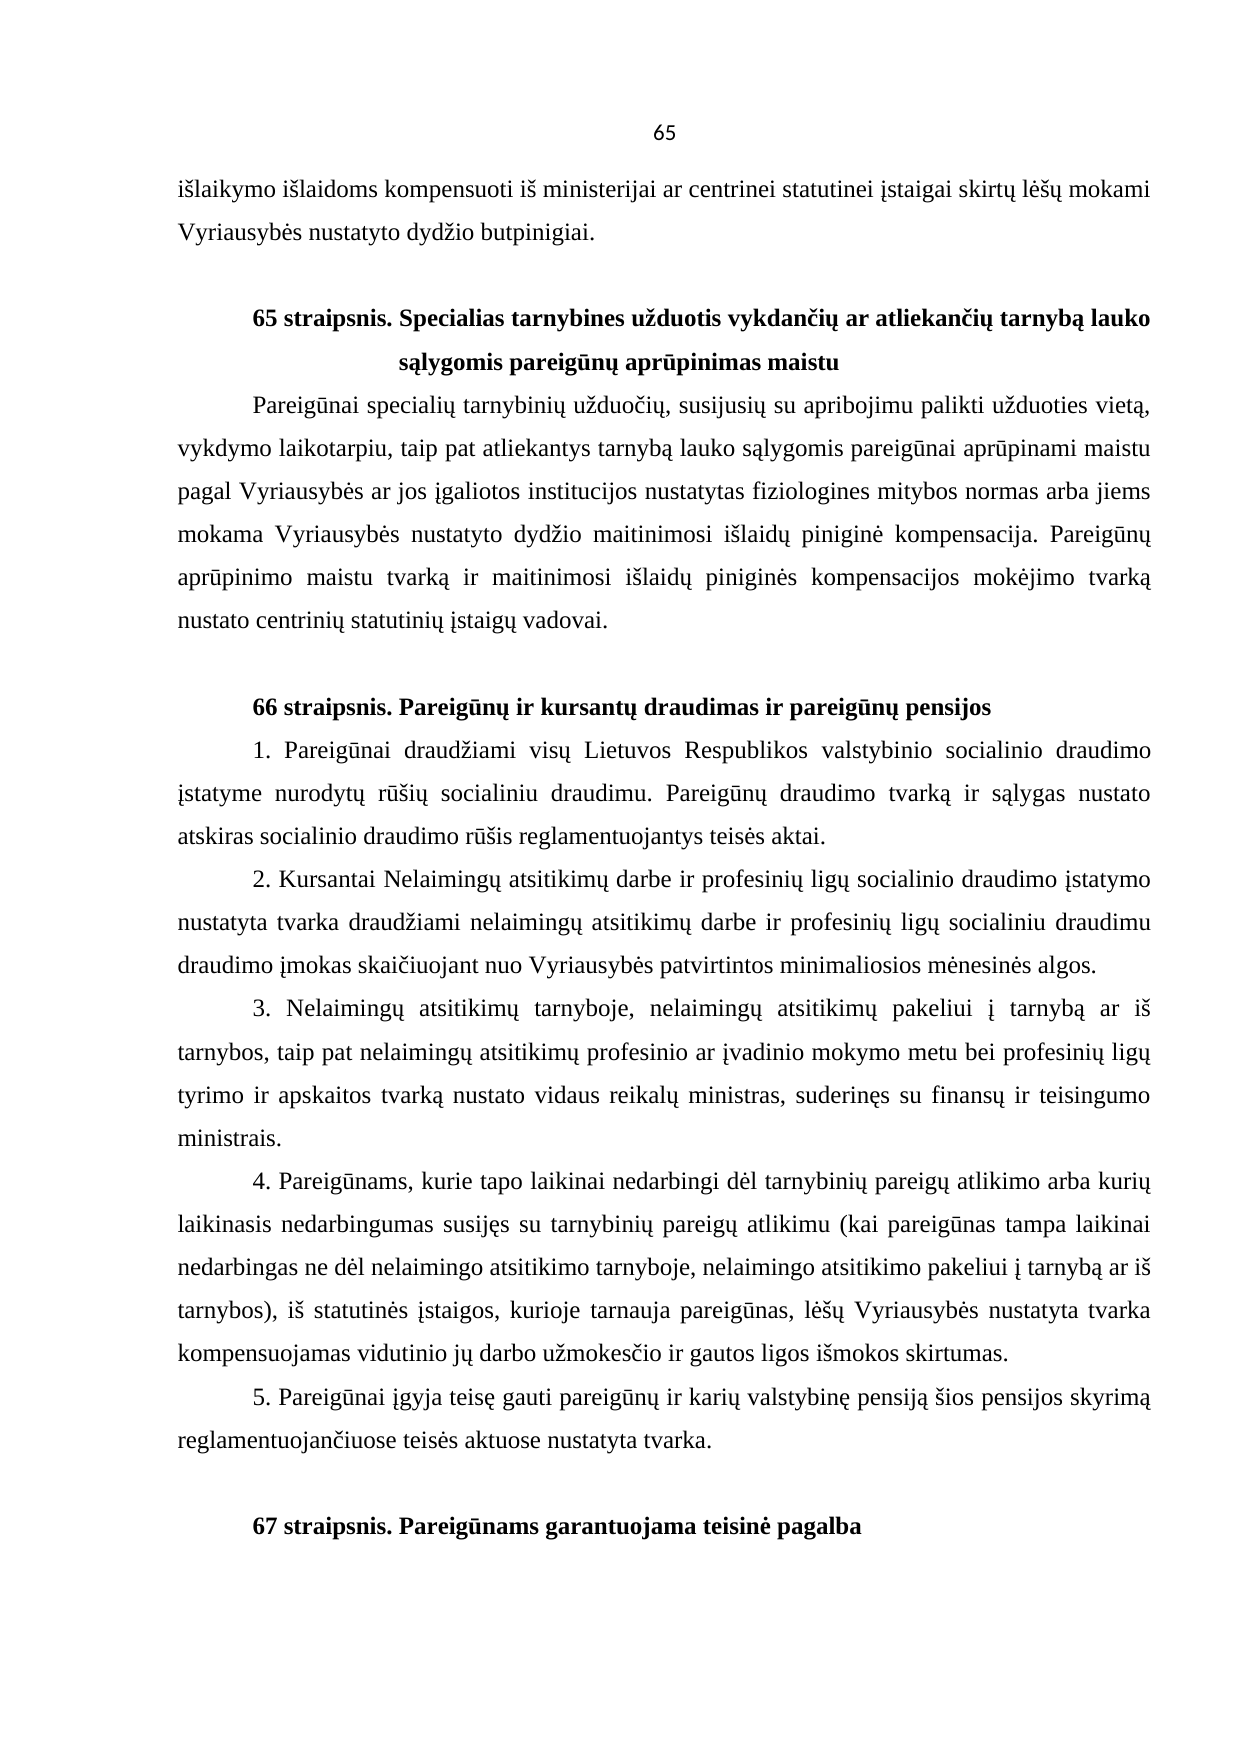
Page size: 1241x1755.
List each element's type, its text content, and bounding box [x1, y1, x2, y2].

text 65 straipsnis. Specialias tarnybines užduotis vykdančių ar atliekančių tarnybą lauko sąlygomis pareigūnų aprūpinimas maistu [252, 303, 1152, 375]
text išlaikymo išlaidoms kompensuoti iš ministerijai ar centrinei statutinei įstaigai skirtų lėšų mokami Vyriausybės nustatyto dydžio butpinigiai. [177, 174, 1152, 246]
text 2. Kursantai Nelaimingų atsitikimų darbe ir profesinių ligų socialinio draudimo įstatymo nustatyta tvarka draudžiami nelaimingų atsitikimų darbe ir profesinių ligų socialiniu draudimu draudimo įmokas skaičiuojant nuo Vyriausybės patvirtintos minimaliosios mėnesinės algos. [177, 864, 1152, 979]
text Pareigūnai specialių tarnybinių užduočių, susijusių su apribojimu palikti užduoties vietą, vykdymo laikotarpiu, taip pat atliekantys tarnybą lauko sąlygomis pareigūnai aprūpinami maistu pagal Vyriausybės ar jos įgaliotos institucijos nustatytas fiziologines mitybos normas arba jiems mokama Vyriausybės nustatyto dydžio maitinimosi išlaidų piniginė kompensacija. Pareigūnų aprūpinimo maistu tvarką ir maitinimosi išlaidų piniginės kompensacijos mokėjimo tvarką nustato centrinių statutinių įstaigų vadovai. [177, 390, 1152, 634]
text 4. Pareigūnams, kurie tapo laikinai nedarbingi dėl tarnybinių pareigų atlikimo arba kurių laikinasis nedarbingumas susijęs su tarnybinių pareigų atlikimu (kai pareigūnas tampa laikinai nedarbingas ne dėl nelaimingo atsitikimo tarnyboje, nelaimingo atsitikimo pakeliui į tarnybą ar iš tarnybos), iš statutinės įstaigos, kurioje tarnauja pareigūnas, lėšų Vyriausybės nustatyta tvarka kompensuojamas vidutinio jų darbo užmokesčio ir gautos ligos išmokos skirtumas. [177, 1166, 1152, 1367]
text 66 straipsnis. Pareigūnų ir kursantų draudimas ir pareigūnų pensijos [177, 692, 1152, 720]
text 3. Nelaimingų atsitikimų tarnyboje, nelaimingų atsitikimų pakeliui į tarnybą ar iš tarnybos, taip pat nelaimingų atsitikimų profesinio ar įvadinio mokymo metu bei profesinių ligų tyrimo ir apskaitos tvarką nustato vidaus reikalų ministras, suderinęs su finansų ir teisingumo ministrais. [177, 993, 1152, 1152]
text 5. Pareigūnai įgyja teisę gauti pareigūnų ir karių valstybinę pensiją šios pensijos skyrimą reglamentuojančiuose teisės aktuose nustatyta tvarka. [177, 1382, 1152, 1453]
text 67 straipsnis. Pareigūnams garantuojama teisinė pagalba [177, 1511, 1152, 1540]
text 1. Pareigūnai draudžiami visų Lietuvos Respublikos valstybinio socialinio draudimo įstatyme nurodytų rūšių socialiniu draudimu. Pareigūnų draudimo tvarką ir sąlygas nustato atskiras socialinio draudimo rūšis reglamentuojantys teisės aktai. [177, 735, 1152, 850]
